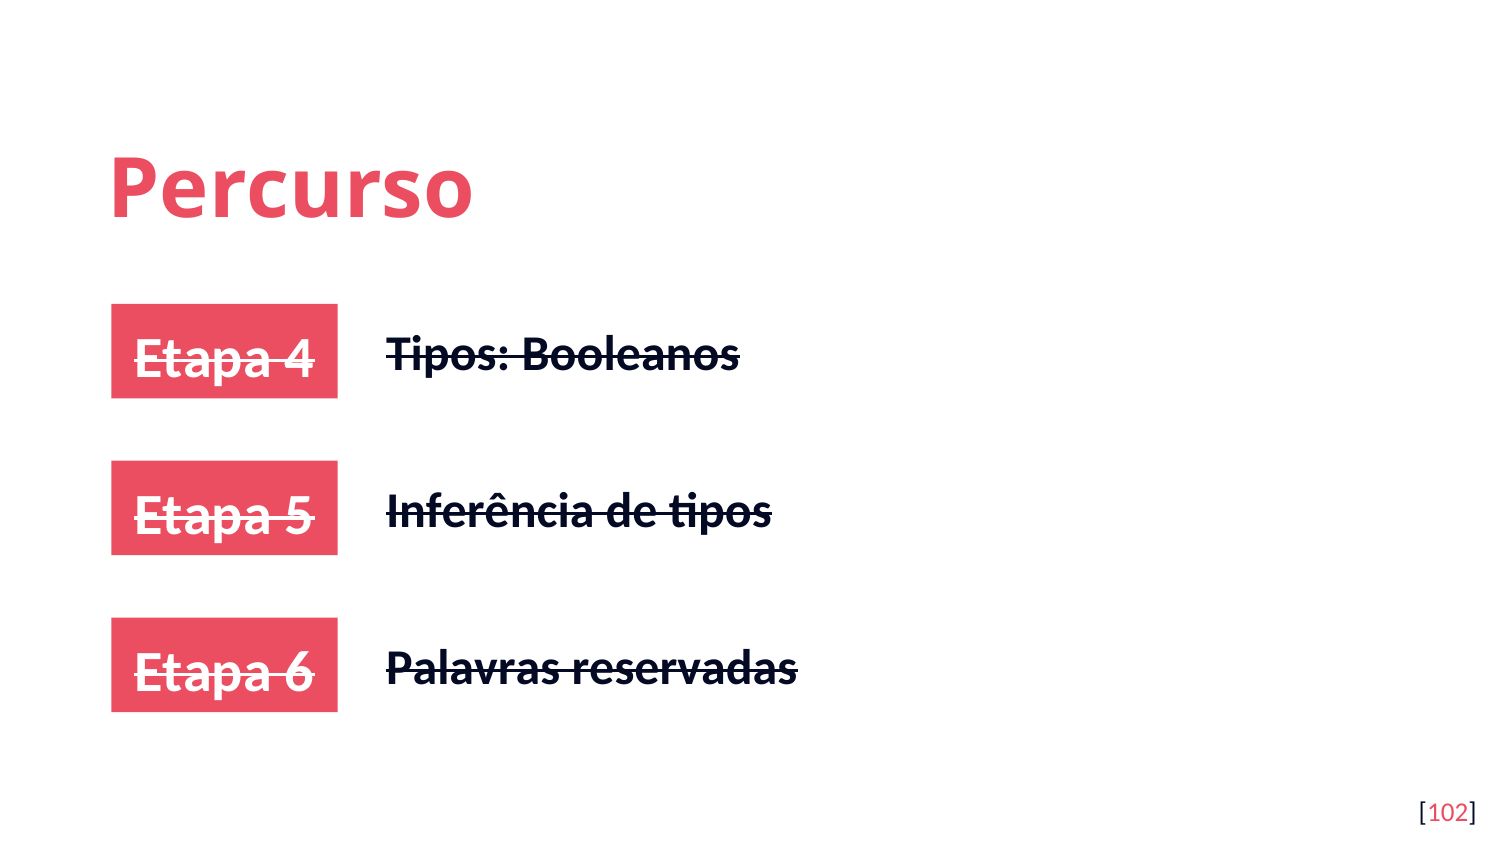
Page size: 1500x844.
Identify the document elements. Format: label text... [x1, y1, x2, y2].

text_box Etapa 6 [111, 617, 338, 713]
text_box Etapa 4 [111, 303, 338, 399]
slide_number [102] [1403, 779, 1494, 844]
text_box Etapa 5 [111, 460, 338, 556]
text_box Inferência de tipos [371, 470, 1384, 546]
text_box Palavras reservadas [371, 627, 1384, 703]
text_box Percurso [92, 104, 1309, 243]
text_box Tipos: Booleanos [371, 313, 1384, 389]
